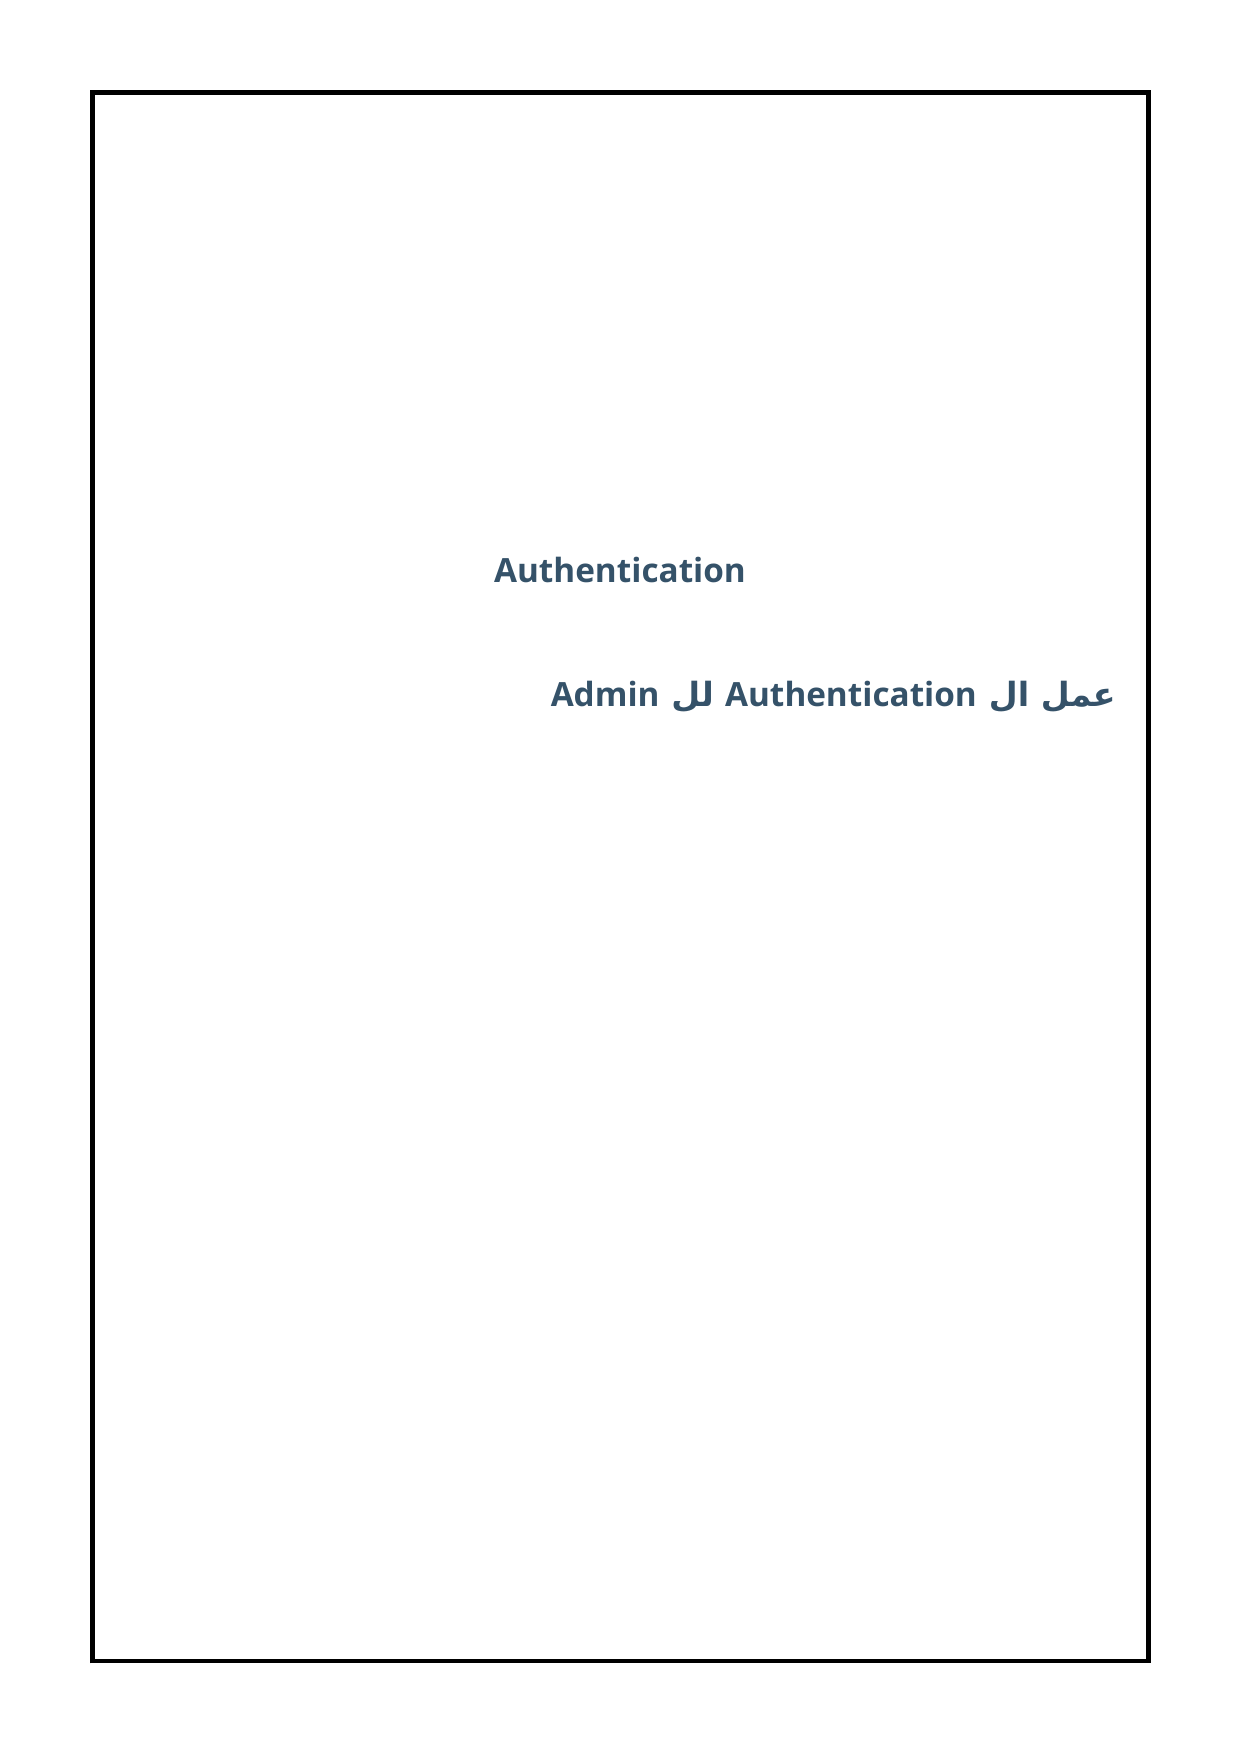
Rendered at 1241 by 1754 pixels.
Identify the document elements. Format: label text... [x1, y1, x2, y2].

subtitle Authentication [125, 546, 1116, 592]
text عمل ال Authentication لل Admin [125, 671, 1116, 716]
